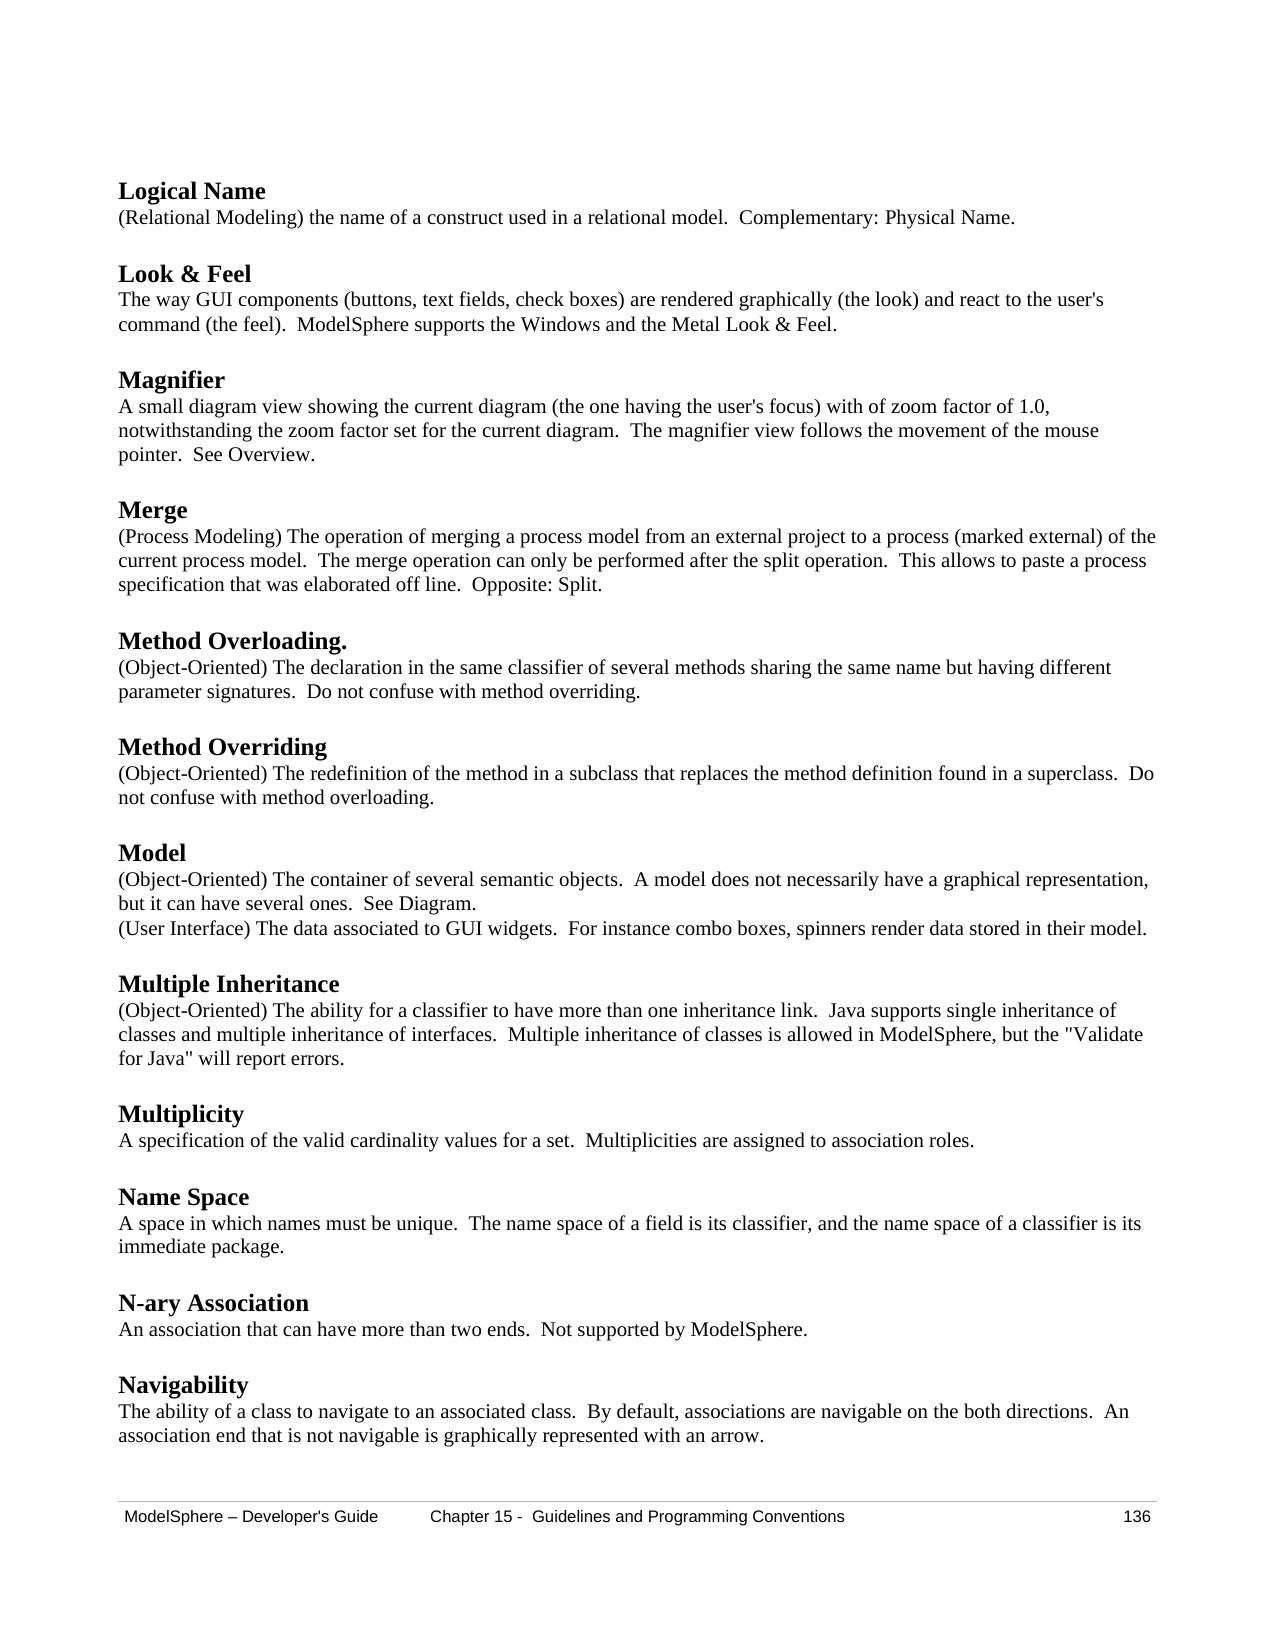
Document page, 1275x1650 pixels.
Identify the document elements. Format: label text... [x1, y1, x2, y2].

text (Object-Oriented) The declaration in the same classifier of several methods sharing the same name but having different parameter signatures. Do not confuse with method overriding. [118, 654, 1157, 703]
text Method Overloading. [118, 626, 1157, 654]
text A specification of the valid cardinality values for a set. Multiplicities are assigned to association roles. [118, 1128, 1157, 1152]
text Model [118, 838, 1157, 867]
text Name Space [118, 1182, 1157, 1210]
text Navigability [118, 1370, 1157, 1399]
text A space in which names must be unique. The name space of a field is its classifier, and the name space of a classifier is its immediate package. [118, 1210, 1157, 1258]
text Logical Name [118, 176, 1157, 205]
text Multiplicity [118, 1099, 1157, 1128]
text (Object-Oriented) The ability for a classifier to have more than one inheritance link. Java supports single inheritance of classes and multiple inheritance of interfaces. Multiple inheritance of classes is allowed in ModelSphere, but the "Validate for Java" will report errors. [118, 998, 1157, 1070]
text Multiple Inheritance [118, 969, 1157, 998]
text The ability of a class to navigate to an associated class. By default, associations are navigable on the both directions. An association end that is not navigable is graphically represented with an arrow. [118, 1399, 1157, 1447]
text Merge [118, 495, 1157, 524]
text A small diagram view showing the current diagram (the one having the user's focus) with of zoom factor of 1.0, notwithstanding the zoom factor set for the current diagram. The magnifier view follows the movement of the mouse pointer. See Overview. [118, 394, 1157, 466]
text The way GUI components (buttons, text fields, check boxes) are rendered graphically (the look) and react to the user's command (the feel). ModelSphere supports the Windows and the Metal Look & Feel. [118, 287, 1157, 336]
text (Process Modeling) The operation of merging a process model from an external project to a process (marked external) of the current process model. The merge operation can only be performed after the split operation. This allows to paste a process specification that was elaborated off line. Opposite: Split. [118, 524, 1157, 596]
text (Object-Oriented) The container of several semantic objects. A model does not necessarily have a graphical representation, but it can have several ones. See Diagram. [118, 867, 1157, 915]
text (User Interface) The data associated to GUI widgets. For instance combo boxes, spinners render data stored in their model. [118, 915, 1157, 939]
text Method Overriding [118, 732, 1157, 761]
text Magnifier [118, 365, 1157, 394]
text N-ary Association [118, 1288, 1157, 1317]
text An association that can have more than two ends. Not supported by ModelSphere. [118, 1317, 1157, 1341]
text (Object-Oriented) The redefinition of the method in a subclass that replaces the method definition found in a superclass. Do not confuse with method overloading. [118, 761, 1157, 809]
text Look & Feel [118, 259, 1157, 287]
text (Relational Modeling) the name of a construct used in a relational model. Complementary: Physical Name. [118, 205, 1157, 229]
